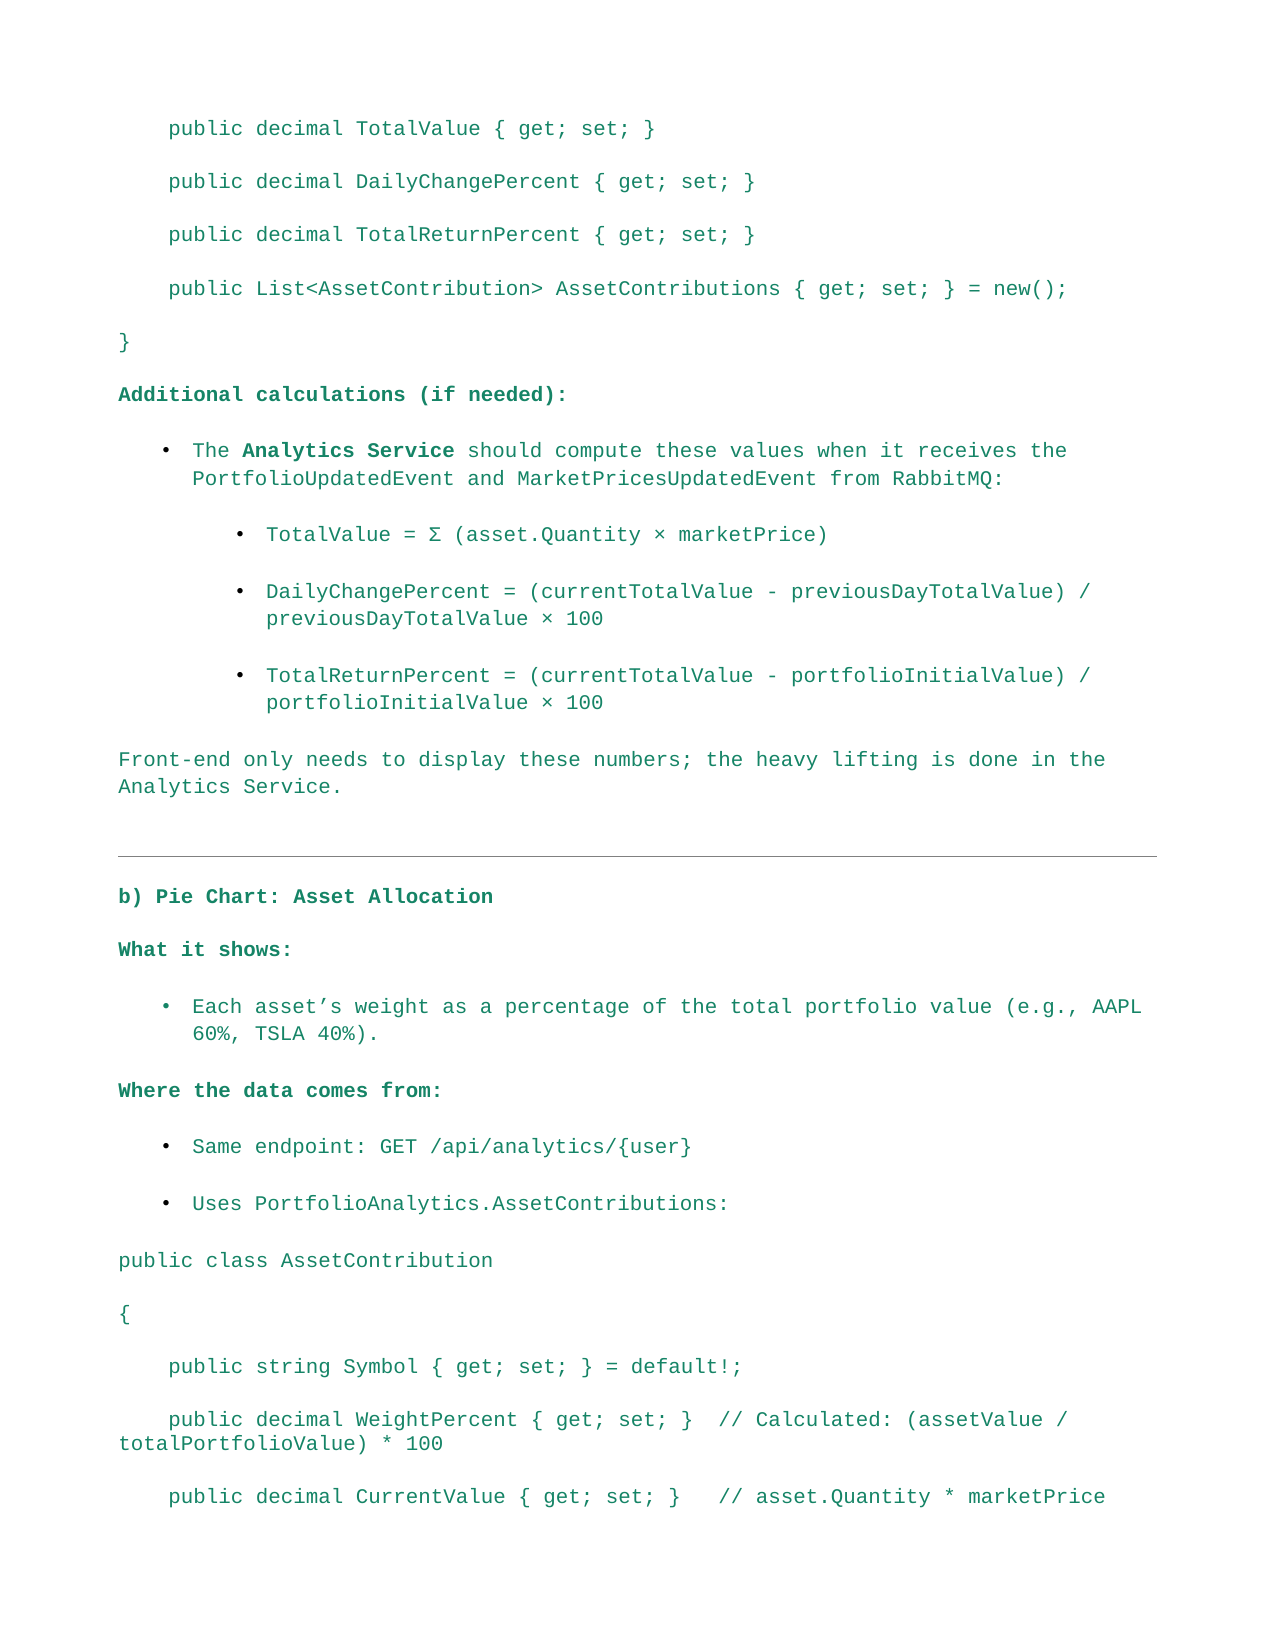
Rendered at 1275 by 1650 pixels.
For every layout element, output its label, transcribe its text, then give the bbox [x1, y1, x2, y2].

text public string Symbol { get; set; } = default!; [118, 1356, 1157, 1379]
text Front-end only needs to display these numbers; the heavy lifting is done in the Analytics Service. [118, 749, 1157, 799]
text public class AssetContribution [118, 1250, 1157, 1273]
subtitle b) Pie Chart: Asset Allocation [118, 886, 1157, 910]
list Uses PortfolioAnalytics.AssetContributions: [162, 1193, 1157, 1217]
text public decimal CurrentValue { get; set; } // asset.Quantity * marketPrice [118, 1486, 1157, 1509]
text public decimal TotalReturnPercent { get; set; } [118, 224, 1157, 248]
text Where the data comes from: [118, 1080, 1157, 1103]
text public decimal TotalValue { get; set; } [118, 118, 1157, 142]
list DailyChangePercent = (currentTotalValue - previousDayTotalValue) / previousDayTotalValue × 100 [236, 581, 1157, 632]
list Same endpoint: GET /api/analytics/{user} [162, 1136, 1157, 1160]
list TotalReturnPercent = (currentTotalValue - portfolioInitialValue) / portfolioInitialValue × 100 [236, 665, 1157, 716]
list TotalValue = Σ (asset.Quantity × marketPrice) [236, 524, 1157, 548]
text Additional calculations (if needed): [118, 384, 1157, 407]
list The Analytics Service should compute these values when it receives the PortfolioUpdatedEvent and MarketPricesUpdatedEvent from RabbitMQ: [162, 440, 1157, 491]
text } [118, 331, 1157, 354]
text public decimal WeightPercent { get; set; } // Calculated: (assetValue / totalPortfolioValue) * 100 [118, 1409, 1157, 1456]
text { [118, 1303, 1157, 1326]
text public decimal DailyChangePercent { get; set; } [118, 171, 1157, 195]
text public List<AssetContribution> AssetContributions { get; set; } = new(); [118, 277, 1157, 301]
text What it shows: [118, 939, 1157, 963]
list Each asset’s weight as a percentage of the total portfolio value (e.g., AAPL 60%, TSLA 40%). [162, 996, 1157, 1047]
